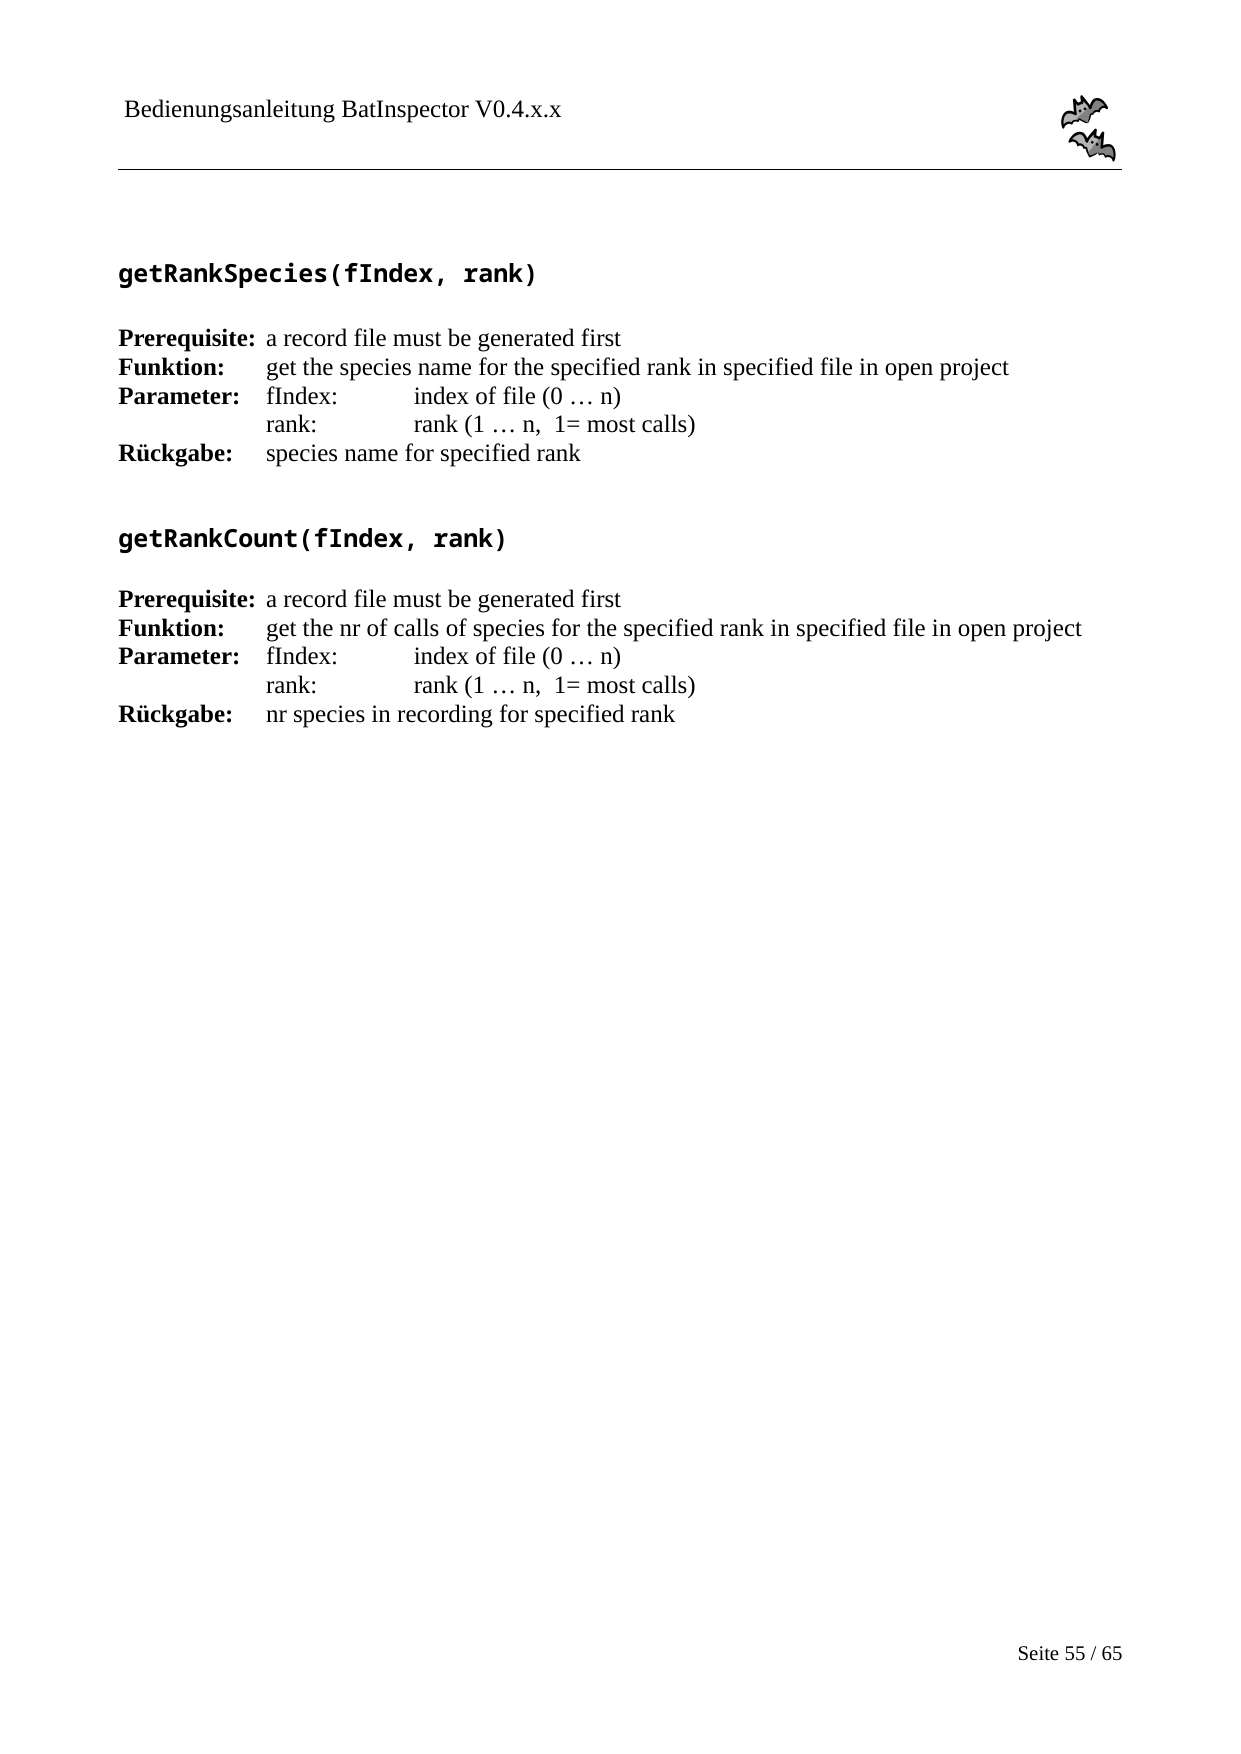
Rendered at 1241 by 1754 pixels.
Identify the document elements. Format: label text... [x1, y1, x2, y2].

text Parameter: fIndex: index of file (0 … n) rank: rank (1 … n, 1= most calls) [118, 381, 1122, 438]
text Parameter: fIndex: index of file (0 … n) rank: rank (1 … n, 1= most calls) [118, 641, 1122, 699]
text Funktion: get the species name for the specified rank in specified file in open project [118, 352, 1122, 381]
text Prerequisite: a record file must be generated first [118, 323, 1122, 352]
text getRankCount(fIndex, rank) [118, 521, 1122, 555]
picture [1057, 95, 1120, 162]
text Prerequisite: a record file must be generated first [118, 584, 1122, 613]
text Rückgabe: nr species in recording for specified rank [118, 699, 1122, 728]
text getRankSpecies(fIndex, rank) [118, 255, 1122, 289]
text Rückgabe: species name for specified rank [118, 438, 1122, 467]
text Funktion: get the nr of calls of species for the specified rank in specified file in open project [118, 613, 1122, 641]
